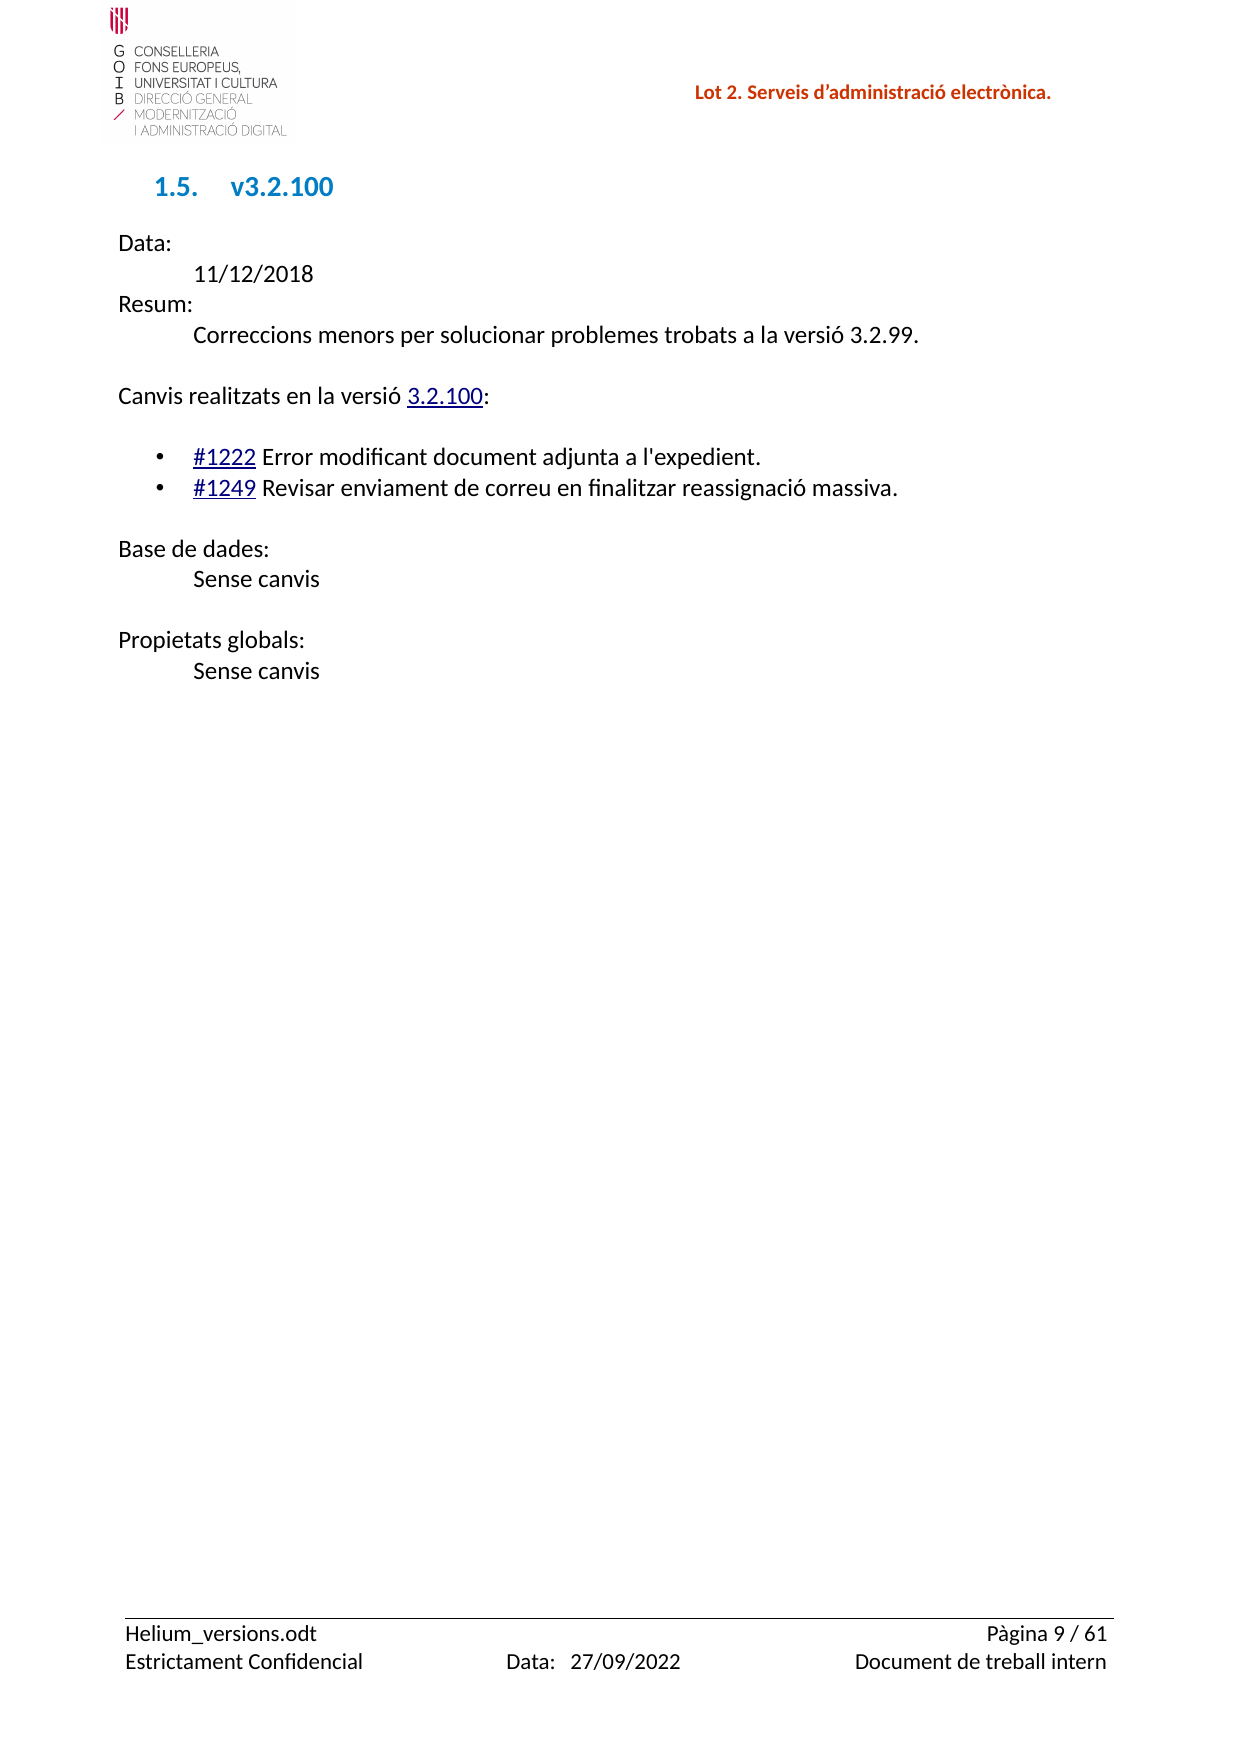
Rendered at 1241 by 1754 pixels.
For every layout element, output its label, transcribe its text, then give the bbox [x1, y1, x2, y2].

text Data: [118, 228, 1122, 258]
list #1222 Error modificant document adjunta a l'expedient. [156, 441, 1122, 472]
subtitle v3.2.100 [153, 168, 1122, 204]
text Base de dades: [118, 533, 1122, 563]
text Sense canvis [118, 655, 1122, 685]
text Propietats globals: [118, 624, 1122, 655]
text Canvis realitzats en la versió 3.2.100: [118, 380, 1122, 411]
text Resum: [118, 289, 1122, 319]
picture [100, 0, 297, 144]
text Correccions menors per solucionar problemes trobats a la versió 3.2.99. [118, 319, 1122, 350]
list #1249 Revisar enviament de correu en finalitzar reassignació massiva. [156, 472, 1122, 502]
text 11/12/2018 [118, 258, 1122, 289]
text Sense canvis [118, 563, 1122, 594]
